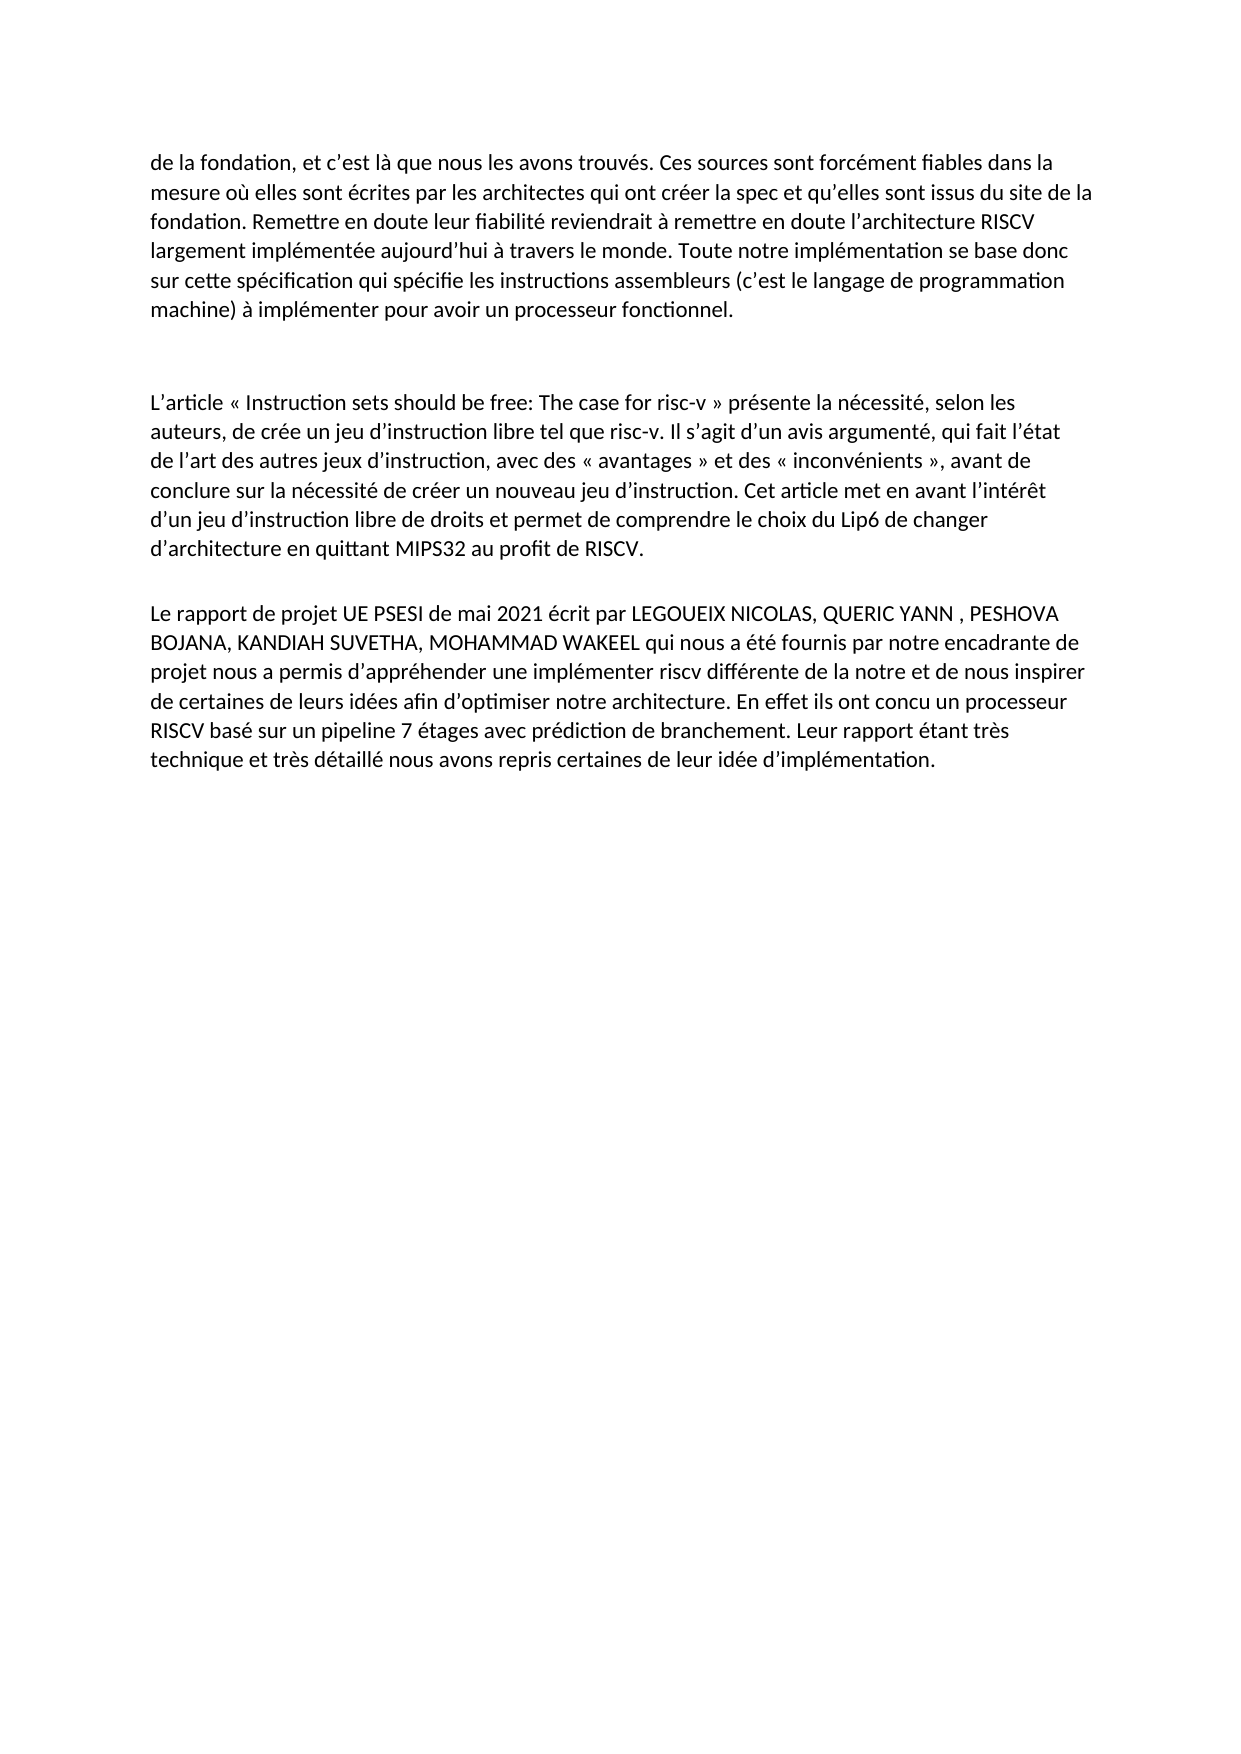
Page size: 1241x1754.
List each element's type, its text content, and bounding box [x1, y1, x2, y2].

text de la fondation, et c’est là que nous les avons trouvés. Ces sources sont forcément fiables dans la mesure où elles sont écrites par les architectes qui ont créer la spec et qu’elles sont issus du site de la fondation. Remettre en doute leur fiabilité reviendrait à remettre en doute l’architecture RISCV largement implémentée aujourd’hui à travers le monde. Toute notre implémentation se base donc sur cette spécification qui spécifie les instructions assembleurs (c’est le langage de programmation machine) à implémenter pour avoir un processeur fonctionnel. [150, 148, 1101, 323]
text Le rapport de projet UE PSESI de mai 2021 écrit par LEGOUEIX NICOLAS, QUERIC YANN , PESHOVA BOJANA, KANDIAH SUVETHA, MOHAMMAD WAKEEL qui nous a été fournis par notre encadrante de projet nous a permis d’appréhender une implémenter riscv différente de la notre et de nous inspirer de certaines de leurs idées afin d’optimiser notre architecture. En effet ils ont concu un processeur RISCV basé sur un pipeline 7 étages avec prédiction de branchement. Leur rapport étant très technique et très détaillé nous avons repris certaines de leur idée d’implémentation. [150, 599, 1101, 773]
text L’article « Instruction sets should be free: The case for risc-v » présente la nécessité, selon les auteurs, de crée un jeu d’instruction libre tel que risc-v. Il s’agit d’un avis argumenté, qui fait l’état de l’art des autres jeux d’instruction, avec des « avantages » et des « inconvénients », avant de conclure sur la nécessité de créer un nouveau jeu d’instruction. Cet article met en avant l’intérêt d’un jeu d’instruction libre de droits et permet de comprendre le choix du Lip6 de changer d’architecture en quittant MIPS32 au profit de RISCV. [150, 388, 1083, 562]
